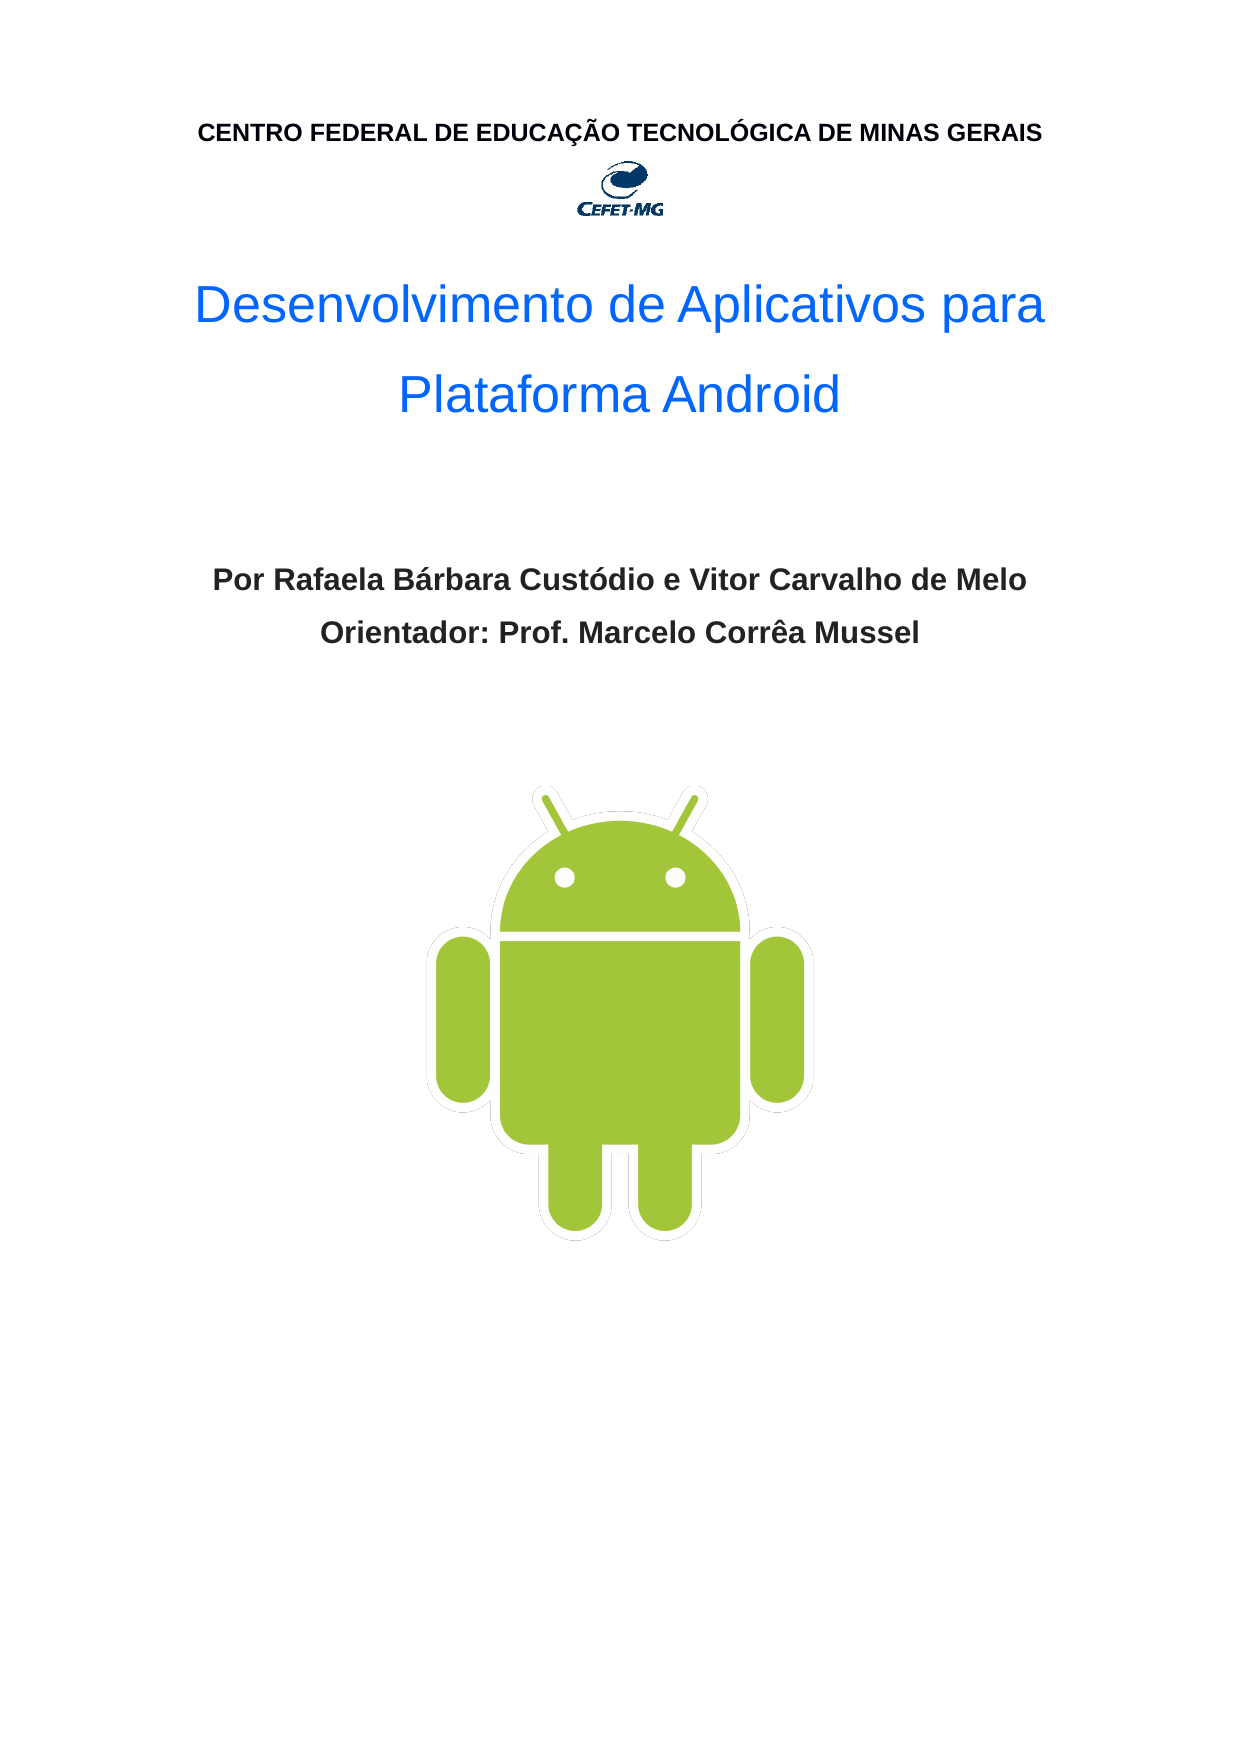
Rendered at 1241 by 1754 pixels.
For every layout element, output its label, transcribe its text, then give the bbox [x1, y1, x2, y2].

text Por Rafaela Bárbara Custódio e Vitor Carvalho de Melo [118, 561, 1122, 597]
text Desenvolvimento de Aplicativos para Plataforma Android [118, 273, 1122, 423]
picture [577, 161, 663, 216]
text CENTRO FEDERAL DE EDUCAÇÃO TECNOLÓGICA DE MINAS GERAIS [118, 118, 1122, 147]
text Orientador: Prof. Marcelo Corrêa Mussel [118, 614, 1122, 651]
picture [426, 786, 814, 1241]
